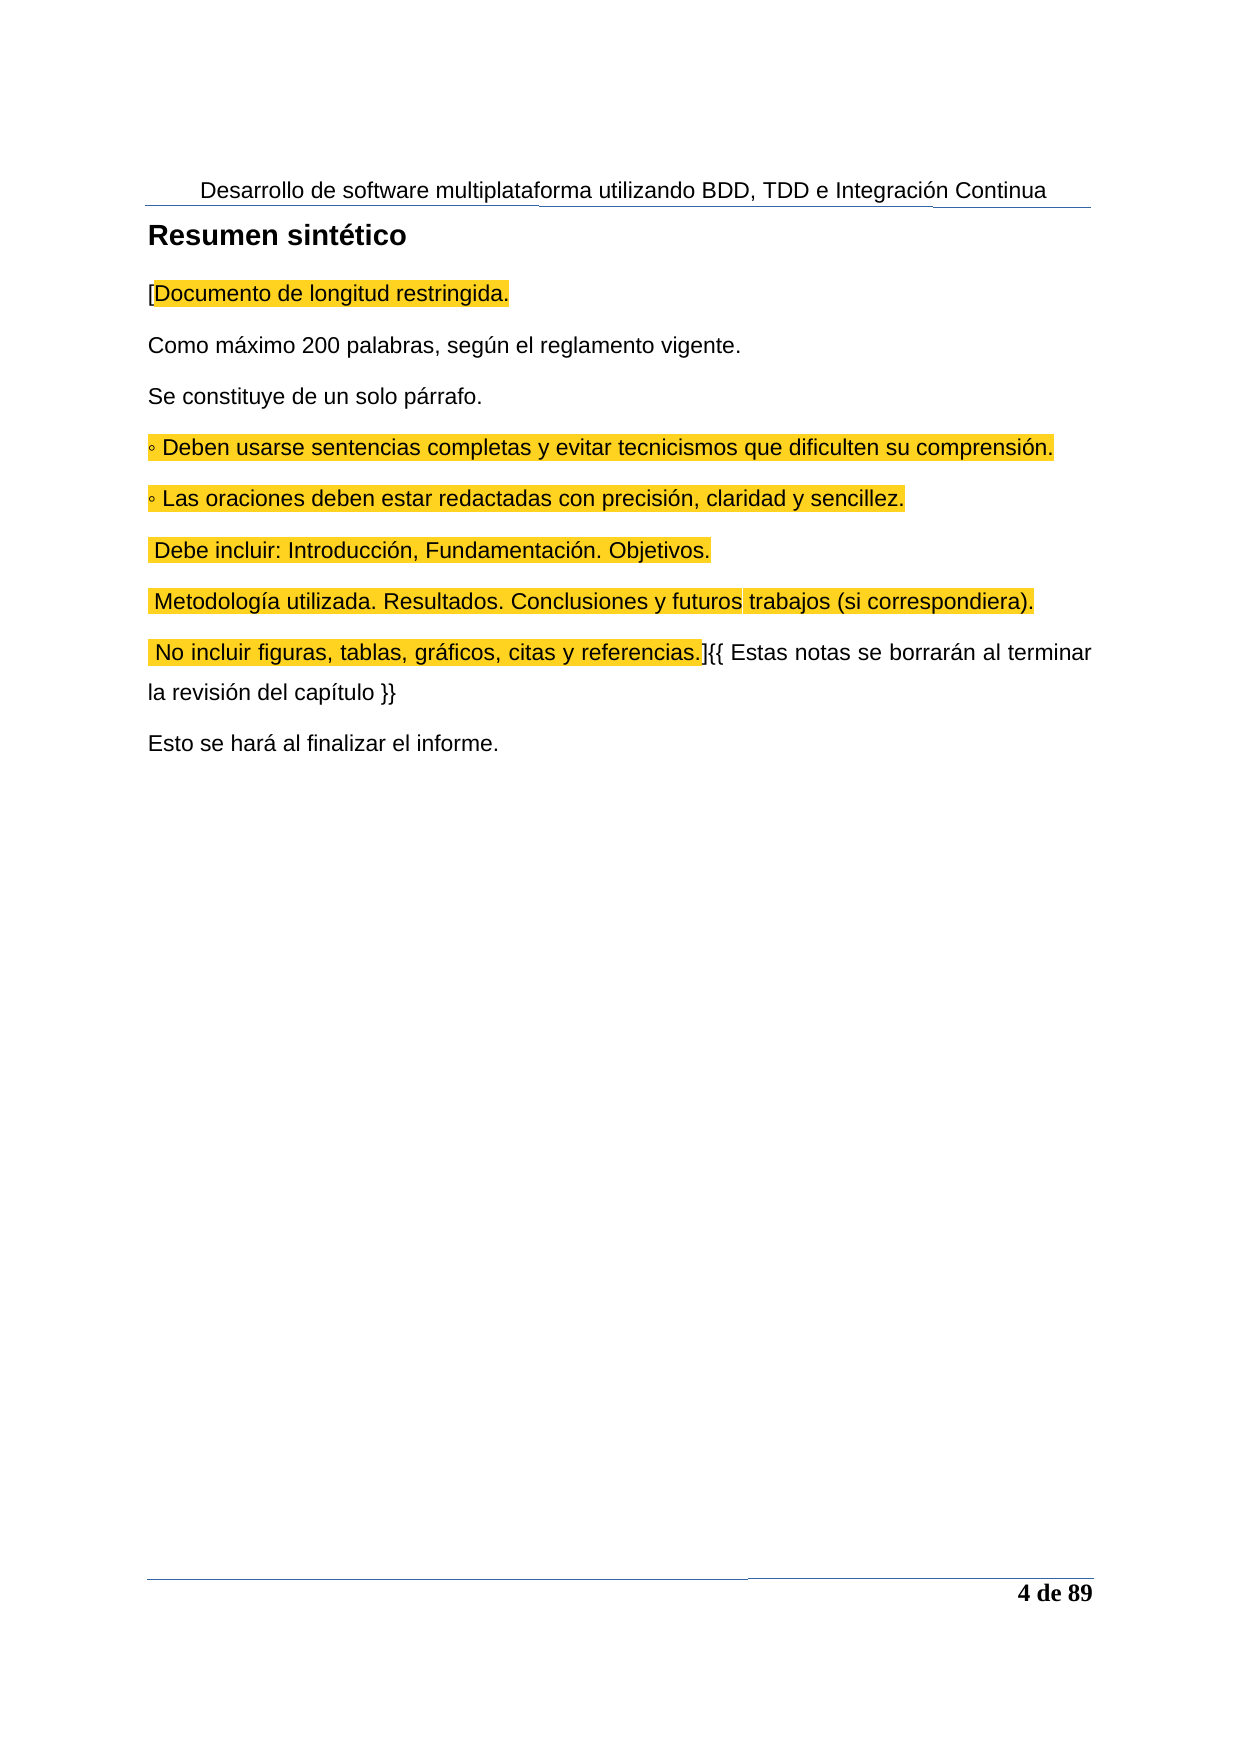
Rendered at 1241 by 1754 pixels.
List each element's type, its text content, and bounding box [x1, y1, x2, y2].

text Se constituye de un solo párrafo. [148, 383, 1093, 409]
text Esto se hará al finalizar el informe. [148, 730, 1093, 756]
text Como máximo 200 palabras, según el reglamento vigente. [148, 332, 1093, 358]
text ◦ Deben usarse sentencias completas y evitar tecnicismos que dificulten su comprensión. [148, 434, 1093, 461]
text Debe incluir: Introducción, Fundamentación. Objetivos. [148, 537, 1093, 563]
text Resumen sintético [148, 218, 1093, 252]
text No incluir figuras, tablas, gráficos, citas y referencias.]{{ Estas notas se borrarán al terminar la revisión del capítulo }} [148, 639, 1093, 705]
text Metodología utilizada. Resultados. Conclusiones y futuros trabajos (si correspondiera). [148, 588, 1093, 614]
text ◦ Las oraciones deben estar redactadas con precisión, claridad y sencillez. [148, 485, 1093, 512]
text [Documento de longitud restringida. [148, 280, 1093, 307]
